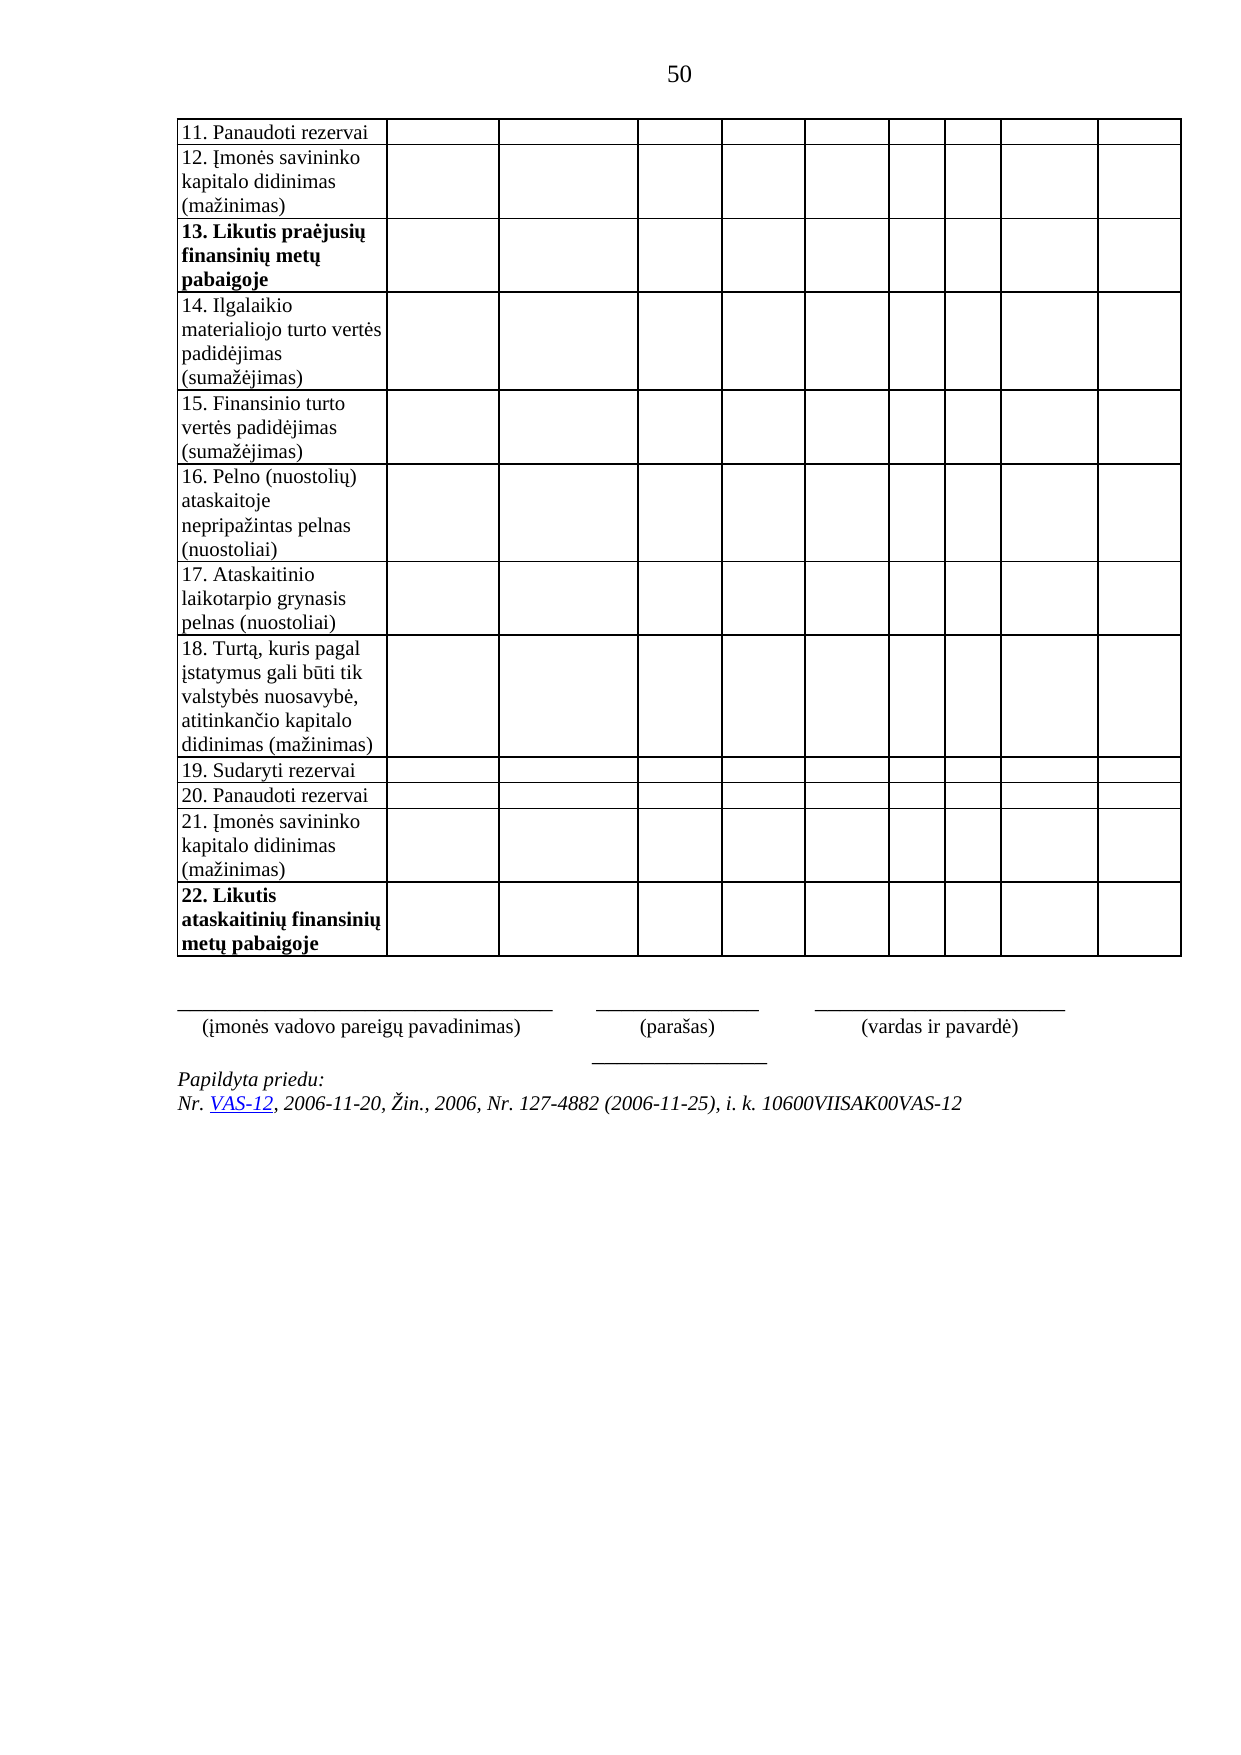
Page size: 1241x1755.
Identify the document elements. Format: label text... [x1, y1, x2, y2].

table_cell [723, 293, 804, 389]
table_cell [806, 758, 888, 782]
table_cell [723, 636, 804, 756]
table_cell [806, 883, 888, 955]
table_cell [890, 145, 944, 217]
table_cell [388, 783, 498, 807]
table_cell [723, 883, 804, 955]
table_cell [1002, 293, 1097, 389]
table_cell [388, 636, 498, 756]
table_cell 17. Ataskaitinio laikotarpio grynasis pelnas (nuostoliai) [178, 562, 386, 634]
table_cell [500, 465, 637, 561]
table_cell [388, 562, 498, 634]
table_cell [500, 391, 637, 463]
table_cell [806, 809, 888, 881]
table_cell [639, 758, 721, 782]
table_cell [1099, 809, 1180, 881]
table_cell [1002, 883, 1097, 955]
text Nr. VAS-12, 2006-11-20, Žin., 2006, Nr. 127-4882 (2006-11-25), i. k. 10600VIISAK00VAS-12 [177, 1091, 1181, 1115]
table_cell [639, 465, 721, 561]
table_cell [500, 562, 637, 634]
table_cell [639, 783, 721, 807]
table_cell [890, 219, 944, 291]
table_cell [723, 562, 804, 634]
table_cell [388, 883, 498, 955]
table_cell [639, 391, 721, 463]
table_cell [1099, 758, 1180, 782]
table_cell [806, 391, 888, 463]
table_cell [890, 636, 944, 756]
table_cell [639, 883, 721, 955]
table_cell [1099, 883, 1180, 955]
table_cell [500, 145, 637, 217]
table_cell [806, 465, 888, 561]
table_cell [639, 636, 721, 756]
table_cell [723, 145, 804, 217]
table_cell [1002, 145, 1097, 217]
table_cell [1099, 219, 1180, 291]
table_cell [500, 636, 637, 756]
table_cell [1099, 120, 1180, 144]
table_cell [946, 293, 1000, 389]
table_cell [890, 120, 944, 144]
table_cell 20. Panaudoti rezervai [178, 783, 386, 807]
table_cell [946, 883, 1000, 955]
table_cell 13. Likutis praėjusių finansinių metų pabaigoje [178, 219, 386, 291]
table_cell [723, 120, 804, 144]
table_cell [890, 391, 944, 463]
table_cell [806, 293, 888, 389]
table_cell [1002, 391, 1097, 463]
table_cell [890, 758, 944, 782]
table_cell [946, 562, 1000, 634]
table_cell [639, 809, 721, 881]
table_cell [946, 145, 1000, 217]
table_cell [946, 636, 1000, 756]
text (įmonės vadovo pareigų pavadinimas) (parašas) (vardas ir pavardė) [177, 1014, 1181, 1038]
table_cell [806, 783, 888, 807]
table_cell [388, 145, 498, 217]
table_cell [500, 219, 637, 291]
table_cell [500, 758, 637, 782]
table_cell [639, 219, 721, 291]
table_cell [500, 293, 637, 389]
table_cell [946, 758, 1000, 782]
table_cell [946, 783, 1000, 807]
table_cell [723, 465, 804, 561]
table_cell 12. Įmonės savininko kapitalo didinimas (mažinimas) [178, 145, 386, 217]
table_cell 19. Sudaryti rezervai [178, 758, 386, 782]
table_cell [388, 391, 498, 463]
table_cell [388, 219, 498, 291]
table_cell [1002, 120, 1097, 144]
table_cell [890, 783, 944, 807]
table_cell [1099, 391, 1180, 463]
table_cell [723, 783, 804, 807]
table_cell [890, 465, 944, 561]
table_cell [1099, 783, 1180, 807]
table_cell [1002, 636, 1097, 756]
table_cell 14. Ilgalaikio materialiojo turto vertės padidėjimas (sumažėjimas) [178, 293, 386, 389]
table_cell [1099, 636, 1180, 756]
table_cell 21. Įmonės savininko kapitalo didinimas (mažinimas) [178, 809, 386, 881]
table_cell 16. Pelno (nuostolių) ataskaitoje nepripažintas pelnas (nuostoliai) [178, 465, 386, 561]
table_cell [1099, 465, 1180, 561]
table_cell [946, 391, 1000, 463]
table_cell [946, 465, 1000, 561]
table_cell [806, 219, 888, 291]
table_cell [639, 145, 721, 217]
table_cell [1002, 562, 1097, 634]
table_cell [806, 636, 888, 756]
table_cell [388, 758, 498, 782]
table_cell [500, 883, 637, 955]
table_cell [639, 562, 721, 634]
table_cell [1099, 145, 1180, 217]
table_cell [946, 809, 1000, 881]
table_cell [500, 120, 637, 144]
text Papildyta priedu: [177, 1067, 1181, 1091]
table_cell [946, 219, 1000, 291]
table_cell [388, 465, 498, 561]
table_cell [639, 293, 721, 389]
table_cell [806, 562, 888, 634]
table_cell [1099, 293, 1180, 389]
table_cell [806, 145, 888, 217]
table_cell [890, 562, 944, 634]
table_cell [388, 120, 498, 144]
table_cell [1002, 758, 1097, 782]
table_cell 22. Likutis ataskaitinių finansinių metų pabaigoje [178, 883, 386, 955]
table_cell [1099, 562, 1180, 634]
table_cell [500, 809, 637, 881]
table_cell [1002, 809, 1097, 881]
table_cell 15. Finansinio turto vertės padidėjimas (sumažėjimas) [178, 391, 386, 463]
table_cell [1002, 783, 1097, 807]
table_cell [1002, 219, 1097, 291]
table_cell [946, 120, 1000, 144]
table_cell [890, 883, 944, 955]
table_cell [890, 809, 944, 881]
table_cell [723, 391, 804, 463]
table_cell [388, 293, 498, 389]
table_cell [388, 809, 498, 881]
text ______________ [177, 1038, 1181, 1067]
table_cell [723, 809, 804, 881]
text ______________________________ _____________ ____________________ [177, 985, 1181, 1014]
table_cell [639, 120, 721, 144]
table_cell [806, 120, 888, 144]
table_cell [890, 293, 944, 389]
table_cell 11. Panaudoti rezervai [178, 120, 386, 144]
table_cell 18. Turtą, kuris pagal įstatymus gali būti tik valstybės nuosavybė, atitinkančio kapitalo didinimas (mažinimas) [178, 636, 386, 756]
table_cell [1002, 465, 1097, 561]
table_cell [500, 783, 637, 807]
table_cell [723, 219, 804, 291]
table_cell [723, 758, 804, 782]
